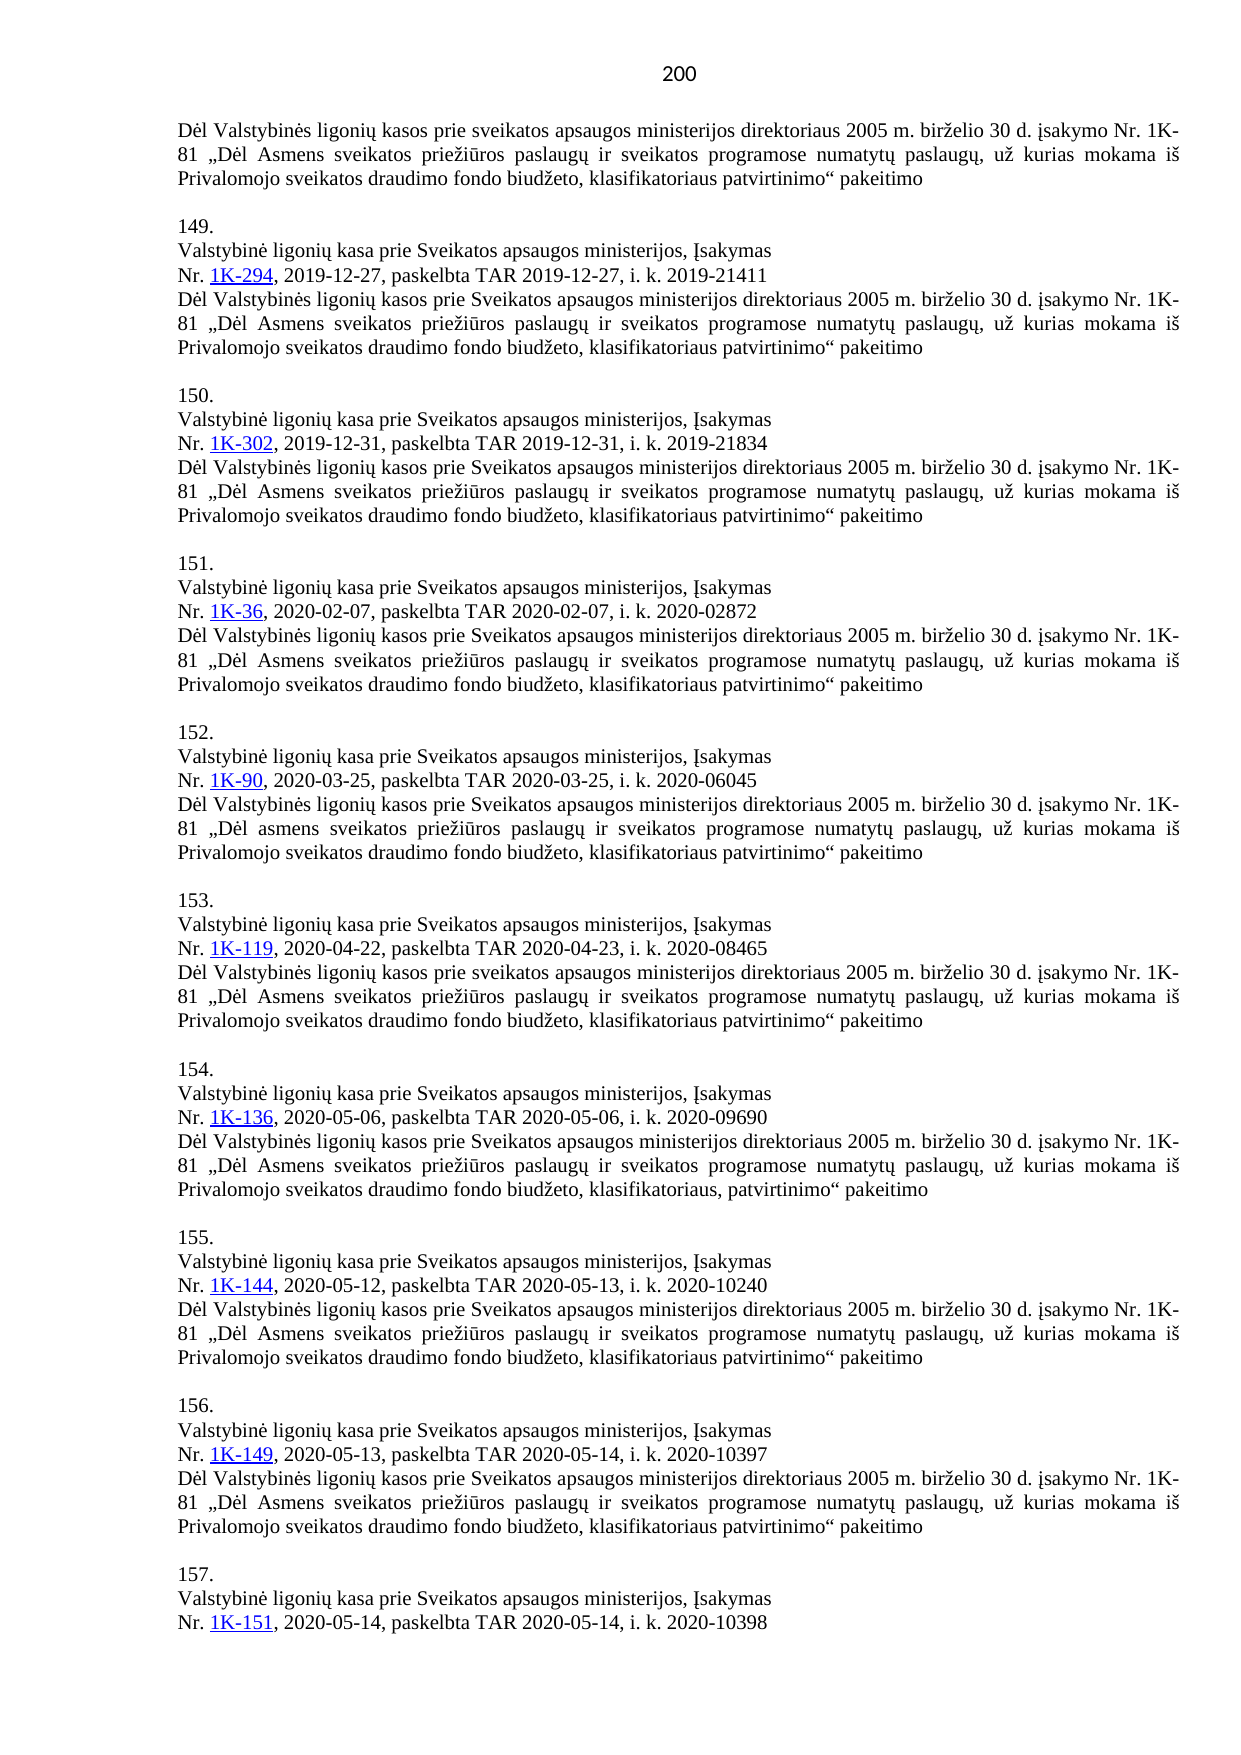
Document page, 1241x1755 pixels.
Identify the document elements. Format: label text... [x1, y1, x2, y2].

text Valstybinė ligonių kasa prie Sveikatos apsaugos ministerijos, Įsakymas [177, 1586, 1181, 1610]
text Dėl Valstybinės ligonių kasos prie Sveikatos apsaugos ministerijos direktoriaus 2005 m. birželio 30 d. įsakymo Nr. 1K-81 „Dėl Asmens sveikatos priežiūros paslaugų ir sveikatos programose numatytų paslaugų, už kurias mokama iš Privalomojo sveikatos draudimo fondo biudžeto, klasifikatoriaus patvirtinimo“ pakeitimo [177, 1466, 1181, 1538]
text Valstybinė ligonių kasa prie Sveikatos apsaugos ministerijos, Įsakymas [177, 1249, 1181, 1273]
text Valstybinė ligonių kasa prie Sveikatos apsaugos ministerijos, Įsakymas [177, 575, 1181, 599]
text Nr. 1K-294, 2019-12-27, paskelbta TAR 2019-12-27, i. k. 2019-21411 [177, 262, 1181, 287]
text 156. [177, 1393, 1181, 1417]
text 154. [177, 1057, 1181, 1081]
text Nr. 1K-151, 2020-05-14, paskelbta TAR 2020-05-14, i. k. 2020-10398 [177, 1610, 1181, 1634]
text Valstybinė ligonių kasa prie Sveikatos apsaugos ministerijos, Įsakymas [177, 238, 1181, 262]
text Dėl Valstybinės ligonių kasos prie Sveikatos apsaugos ministerijos direktoriaus 2005 m. birželio 30 d. įsakymo Nr. 1K-81 „Dėl Asmens sveikatos priežiūros paslaugų ir sveikatos programose numatytų paslaugų, už kurias mokama iš Privalomojo sveikatos draudimo fondo biudžeto, klasifikatoriaus patvirtinimo“ pakeitimo [177, 287, 1181, 359]
text Nr. 1K-119, 2020-04-22, paskelbta TAR 2020-04-23, i. k. 2020-08465 [177, 936, 1181, 960]
text Nr. 1K-36, 2020-02-07, paskelbta TAR 2020-02-07, i. k. 2020-02872 [177, 599, 1181, 623]
text Dėl Valstybinės ligonių kasos prie Sveikatos apsaugos ministerijos direktoriaus 2005 m. birželio 30 d. įsakymo Nr. 1K-81 „Dėl asmens sveikatos priežiūros paslaugų ir sveikatos programose numatytų paslaugų, už kurias mokama iš Privalomojo sveikatos draudimo fondo biudžeto, klasifikatoriaus patvirtinimo“ pakeitimo [177, 792, 1181, 864]
text Valstybinė ligonių kasa prie Sveikatos apsaugos ministerijos, Įsakymas [177, 1081, 1181, 1105]
text 157. [177, 1562, 1181, 1586]
text 151. [177, 551, 1181, 575]
text 152. [177, 720, 1181, 744]
text 153. [177, 888, 1181, 912]
text Valstybinė ligonių kasa prie Sveikatos apsaugos ministerijos, Įsakymas [177, 407, 1181, 431]
text Valstybinė ligonių kasa prie Sveikatos apsaugos ministerijos, Įsakymas [177, 744, 1181, 768]
text Dėl Valstybinės ligonių kasos prie Sveikatos apsaugos ministerijos direktoriaus 2005 m. birželio 30 d. įsakymo Nr. 1K-81 „Dėl Asmens sveikatos priežiūros paslaugų ir sveikatos programose numatytų paslaugų, už kurias mokama iš Privalomojo sveikatos draudimo fondo biudžeto, klasifikatoriaus patvirtinimo“ pakeitimo [177, 623, 1181, 696]
text Nr. 1K-302, 2019-12-31, paskelbta TAR 2019-12-31, i. k. 2019-21834 [177, 431, 1181, 455]
text Nr. 1K-90, 2020-03-25, paskelbta TAR 2020-03-25, i. k. 2020-06045 [177, 768, 1181, 792]
text Nr. 1K-144, 2020-05-12, paskelbta TAR 2020-05-13, i. k. 2020-10240 [177, 1273, 1181, 1297]
text Nr. 1K-136, 2020-05-06, paskelbta TAR 2020-05-06, i. k. 2020-09690 [177, 1105, 1181, 1129]
text Dėl Valstybinės ligonių kasos prie sveikatos apsaugos ministerijos direktoriaus 2005 m. birželio 30 d. įsakymo Nr. 1K-81 „Dėl Asmens sveikatos priežiūros paslaugų ir sveikatos programose numatytų paslaugų, už kurias mokama iš Privalomojo sveikatos draudimo fondo biudžeto, klasifikatoriaus patvirtinimo“ pakeitimo [177, 960, 1181, 1032]
text 155. [177, 1225, 1181, 1249]
text Dėl Valstybinės ligonių kasos prie Sveikatos apsaugos ministerijos direktoriaus 2005 m. birželio 30 d. įsakymo Nr. 1K-81 „Dėl Asmens sveikatos priežiūros paslaugų ir sveikatos programose numatytų paslaugų, už kurias mokama iš Privalomojo sveikatos draudimo fondo biudžeto, klasifikatoriaus, patvirtinimo“ pakeitimo [177, 1129, 1181, 1201]
text Dėl Valstybinės ligonių kasos prie Sveikatos apsaugos ministerijos direktoriaus 2005 m. birželio 30 d. įsakymo Nr. 1K-81 „Dėl Asmens sveikatos priežiūros paslaugų ir sveikatos programose numatytų paslaugų, už kurias mokama iš Privalomojo sveikatos draudimo fondo biudžeto, klasifikatoriaus patvirtinimo“ pakeitimo [177, 455, 1181, 527]
text Dėl Valstybinės ligonių kasos prie Sveikatos apsaugos ministerijos direktoriaus 2005 m. birželio 30 d. įsakymo Nr. 1K-81 „Dėl Asmens sveikatos priežiūros paslaugų ir sveikatos programose numatytų paslaugų, už kurias mokama iš Privalomojo sveikatos draudimo fondo biudžeto, klasifikatoriaus patvirtinimo“ pakeitimo [177, 1297, 1181, 1369]
text 150. [177, 383, 1181, 407]
text 149. [177, 214, 1181, 238]
text Valstybinė ligonių kasa prie Sveikatos apsaugos ministerijos, Įsakymas [177, 1417, 1181, 1442]
text Valstybinė ligonių kasa prie Sveikatos apsaugos ministerijos, Įsakymas [177, 912, 1181, 936]
text Nr. 1K-149, 2020-05-13, paskelbta TAR 2020-05-14, i. k. 2020-10397 [177, 1442, 1181, 1466]
text Dėl Valstybinės ligonių kasos prie sveikatos apsaugos ministerijos direktoriaus 2005 m. birželio 30 d. įsakymo Nr. 1K-81 „Dėl Asmens sveikatos priežiūros paslaugų ir sveikatos programose numatytų paslaugų, už kurias mokama iš Privalomojo sveikatos draudimo fondo biudžeto, klasifikatoriaus patvirtinimo“ pakeitimo [177, 118, 1181, 190]
